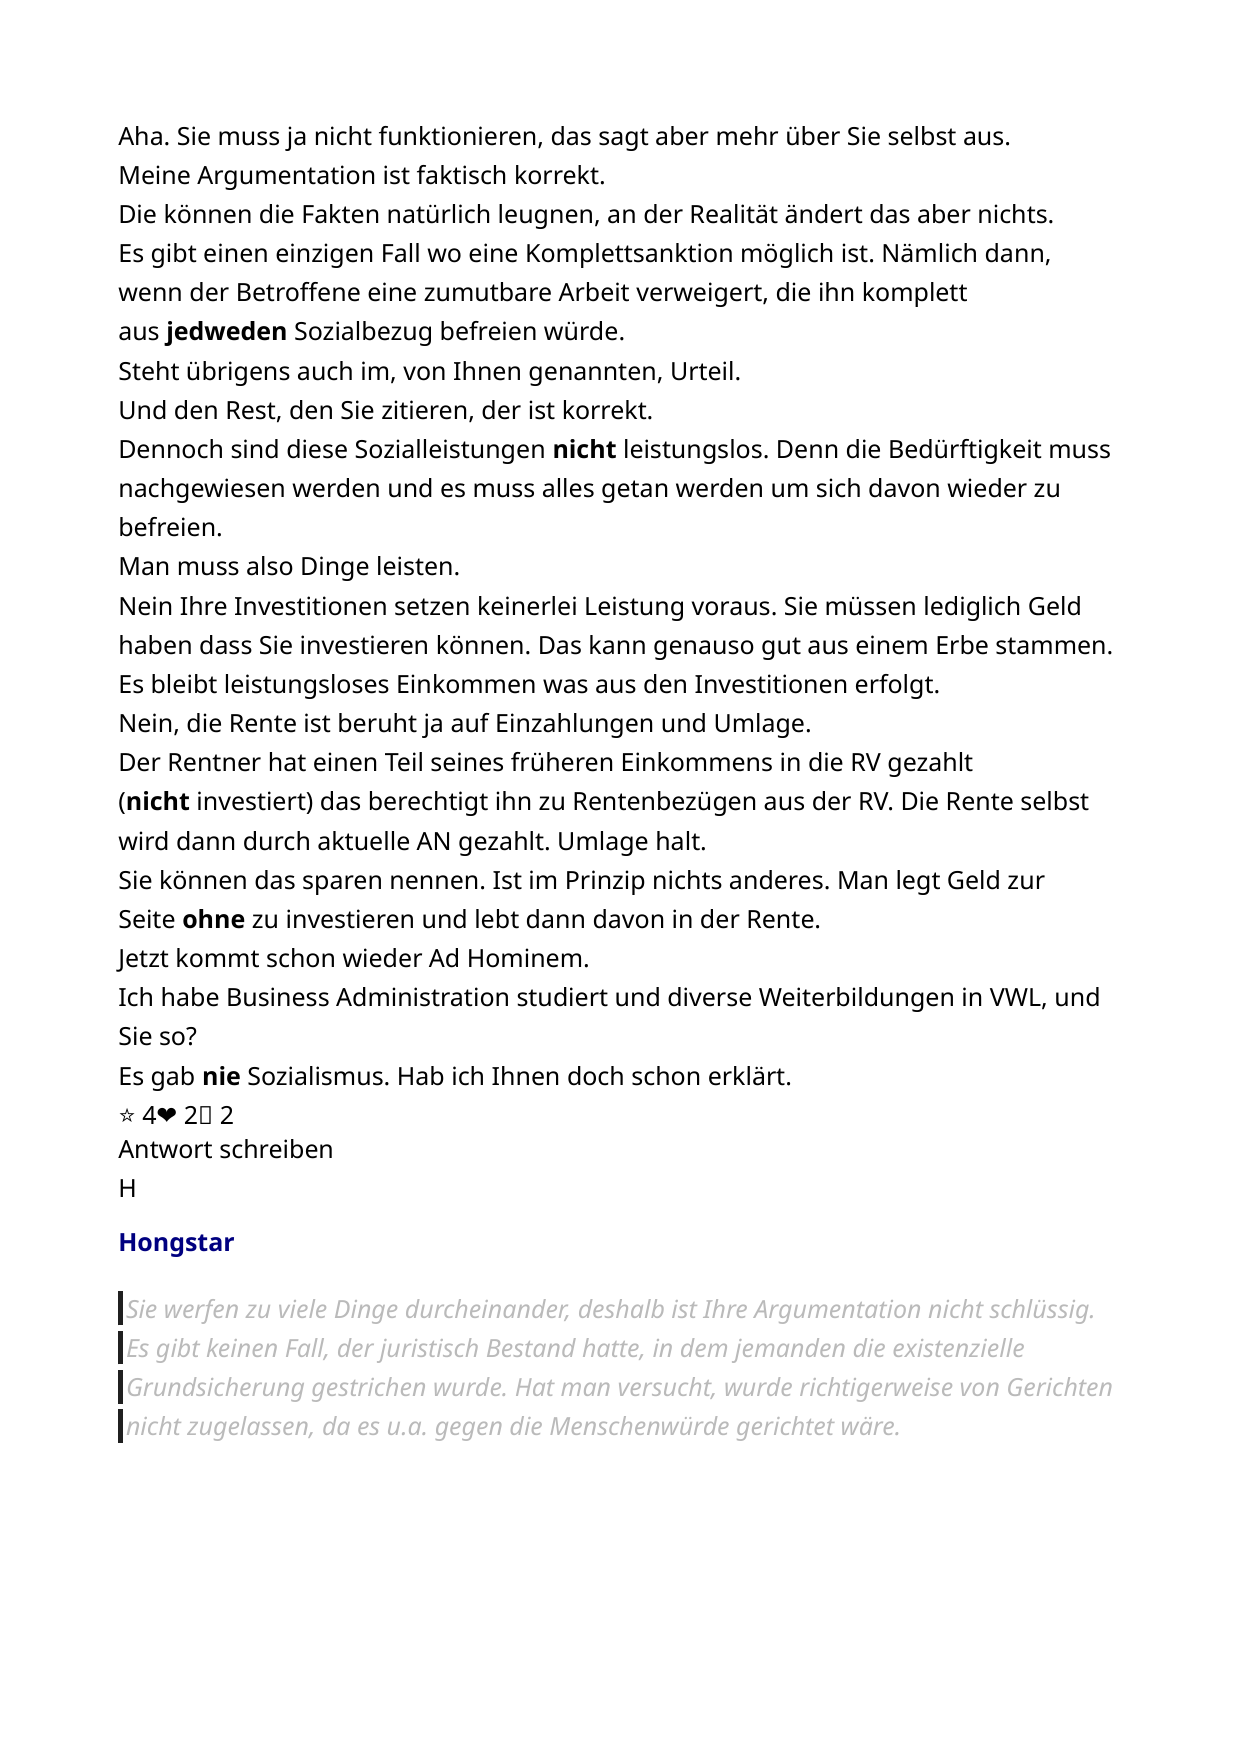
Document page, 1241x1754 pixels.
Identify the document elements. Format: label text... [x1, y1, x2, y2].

text Es gibt einen einzigen Fall wo eine Komplettsanktion möglich ist. Nämlich dann, wenn der Betroffene eine zumutbare Arbeit verweigert, die ihn komplett aus jedweden Sozialbezug befreien würde. [118, 236, 1122, 348]
text Meine Argumentation ist faktisch korrekt. [118, 157, 1122, 191]
text Dennoch sind diese Sozialleistungen nicht leistungslos. Denn die Bedürftigkeit muss nachgewiesen werden und es muss alles getan werden um sich davon wieder zu befreien. [118, 431, 1122, 544]
text Man muss also Dinge leisten. [118, 549, 1122, 583]
text Ich habe Business Administration studiert und diverse Weiterbildungen in VWL, und Sie so? [118, 980, 1122, 1053]
text Es gibt keinen Fall, der juristisch Bestand hatte, in dem jemanden die existenzielle Grundsicherung gestrichen wurde. Hat man versucht, wurde richtigerweise von Gerichten nicht zugelassen, da es u.a. gegen die Menschenwürde gerichtet wäre. [118, 1331, 1122, 1443]
text Es gab nie Sozialismus. Hab ich Ihnen doch schon erklärt. [118, 1058, 1122, 1092]
text H [118, 1171, 1122, 1204]
text Die können die Fakten natürlich leugnen, an der Realität ändert das aber nichts. [118, 196, 1122, 231]
text Sie können das sparen nennen. Ist im Prinzip nichts anderes. Man legt Geld zur Seite ohne zu investieren und lebt dann davon in der Rente. [118, 862, 1122, 936]
text Nein, die Rente ist beruht ja auf Einzahlungen und Umlage. [118, 706, 1122, 740]
text Es bleibt leistungsloses Einkommen was aus den Investitionen erfolgt. [118, 666, 1122, 701]
text Und den Rest, den Sie zitieren, der ist korrekt. [118, 392, 1122, 426]
text Jetzt kommt schon wieder Ad Hominem. [118, 941, 1122, 975]
text Antwort schreiben [118, 1131, 1122, 1165]
text Der Rentner hat einen Teil seines früheren Einkommens in die RV gezahlt (nicht investiert) das berechtigt ihn zu Rentenbezügen aus der RV. Die Rente selbst wird dann durch aktuelle AN gezahlt. Umlage halt. [118, 745, 1122, 857]
text Sie werfen zu viele Dinge durcheinander, deshalb ist Ihre Argumentation nicht schlüssig. [123, 1291, 1122, 1325]
text Steht übrigens auch im, von Ihnen genannten, Urteil. [118, 353, 1122, 387]
text Nein Ihre Investitionen setzen keinerlei Leistung voraus. Sie müssen lediglich Geld haben dass Sie investieren können. Das kann genauso gut aus einem Erbe stammen. [118, 588, 1122, 661]
subtitle Hongstar [118, 1224, 1122, 1258]
text ⭐️ 4❤️ 2🤨 2 [118, 1097, 1122, 1131]
text Aha. Sie muss ja nicht funktionieren, das sagt aber mehr über Sie selbst aus. [118, 118, 1122, 152]
